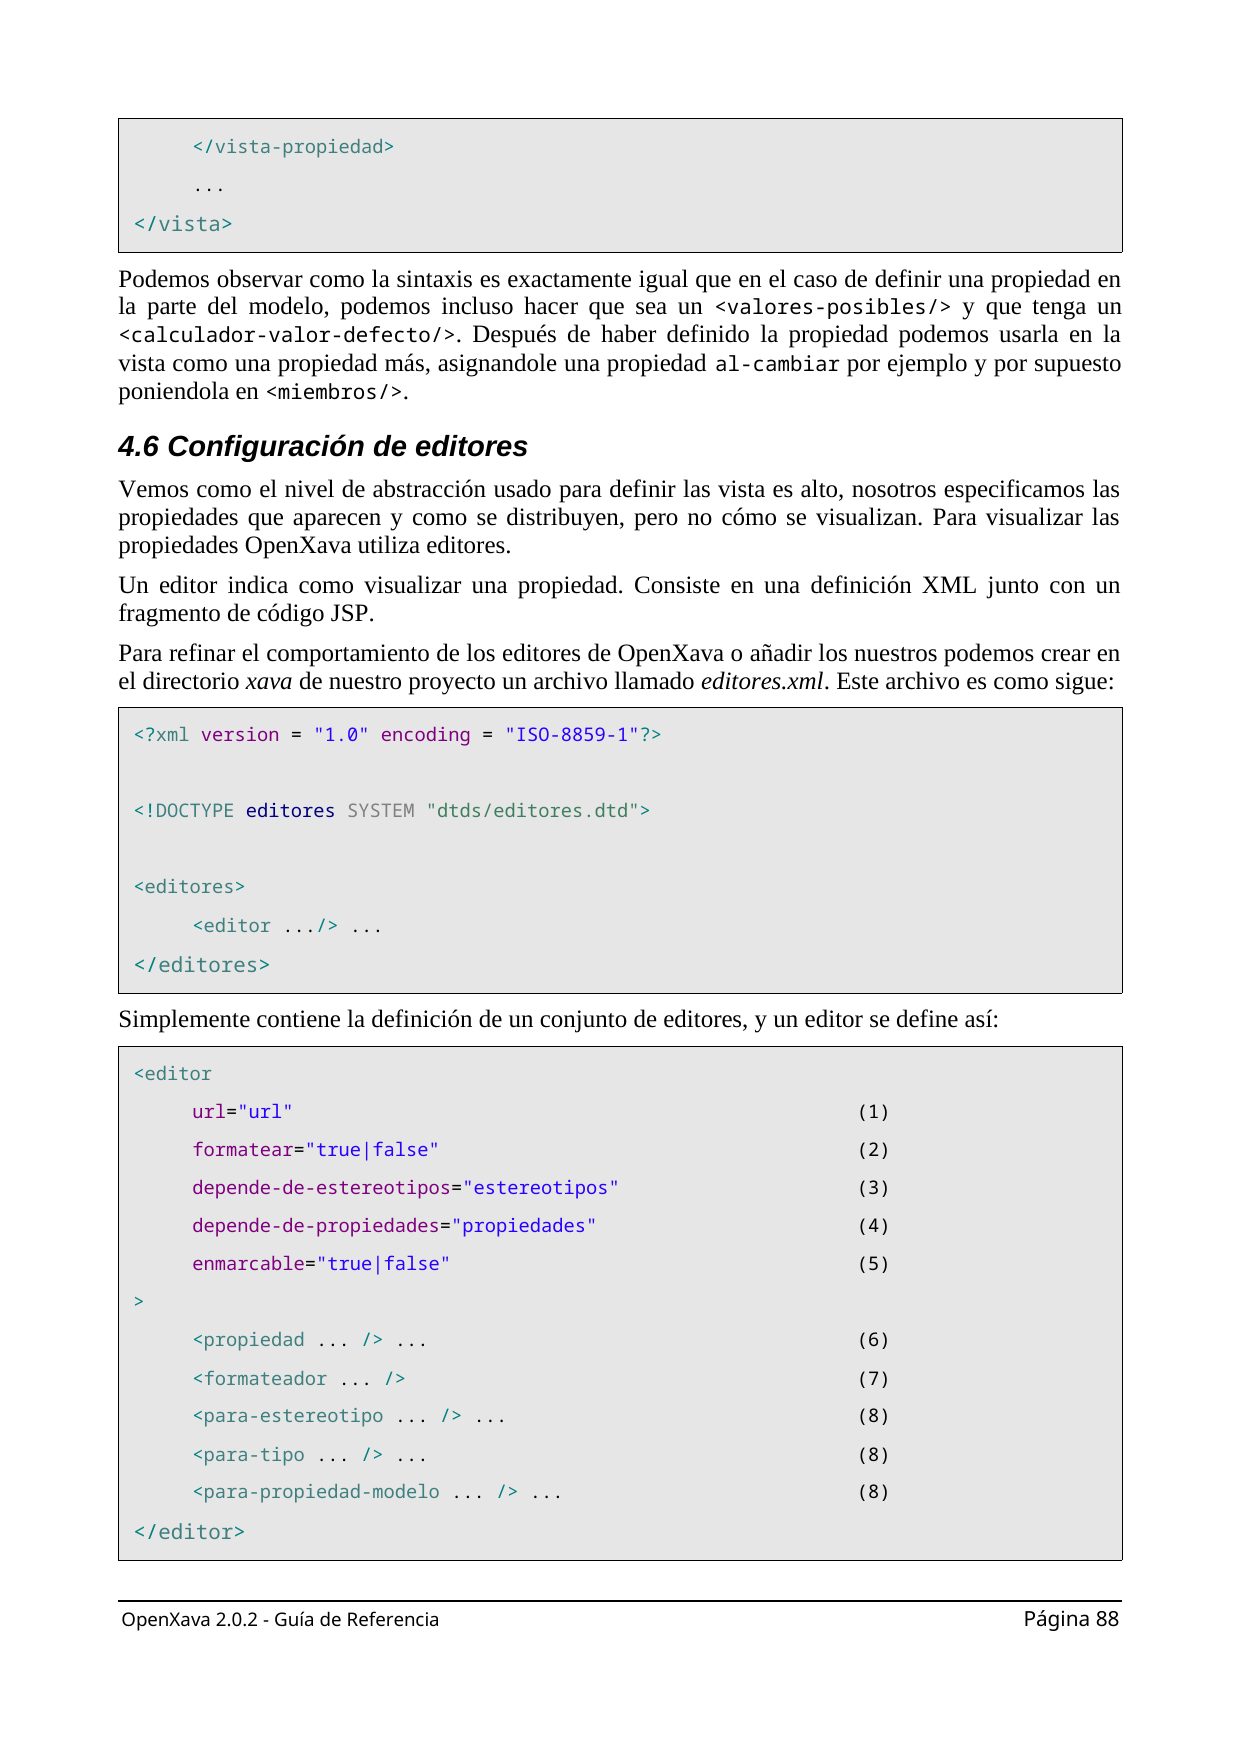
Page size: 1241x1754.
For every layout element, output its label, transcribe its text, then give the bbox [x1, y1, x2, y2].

text formatear="true|false" (2) [119, 1122, 1122, 1160]
text ... [119, 156, 1122, 194]
text </vista-propiedad> [119, 119, 1122, 156]
text Simplemente contiene la definición de un conjunto de editores, y un editor se define así: [118, 1006, 1122, 1033]
text depende-de-estereotipos="estereotipos" (3) [119, 1160, 1122, 1198]
text Vemos como el nivel de abstracción usado para definir las vista es alto, nosotros especificamos las propiedades que aparecen y como se distribuyen, pero no cómo se visualizan. Para visualizar las propiedades OpenXava utiliza editores. [118, 476, 1122, 559]
text Un editor indica como visualizar una propiedad. Consiste en una definición XML junto con un fragmento de código JSP. [118, 571, 1122, 627]
text </editor> [119, 1502, 1122, 1560]
text depende-de-propiedades="propiedades" (4) [119, 1198, 1122, 1236]
text <editor [119, 1047, 1122, 1084]
text <formateador ... /> (7) [119, 1350, 1122, 1388]
text </vista> [119, 194, 1122, 252]
text > [119, 1274, 1122, 1312]
text <!DOCTYPE editores SYSTEM "dtds/editores.dtd"> [119, 783, 1122, 821]
text <para-estereotipo ... /> ... (8) [119, 1388, 1122, 1426]
text <editores> [119, 859, 1122, 897]
text <propiedad ... /> ... (6) [119, 1312, 1122, 1350]
text <para-propiedad-modelo ... /> ... (8) [119, 1464, 1122, 1502]
subtitle Configuración de editores [118, 430, 1122, 463]
text <para-tipo ... /> ... (8) [119, 1426, 1122, 1464]
text <editor .../> ... [119, 897, 1122, 935]
text url="url" (1) [119, 1084, 1122, 1122]
text </editores> [119, 935, 1122, 993]
text Para refinar el comportamiento de los editores de OpenXava o añadir los nuestros podemos crear en el directorio xava de nuestro proyecto un archivo llamado editores.xml. Este archivo es como sigue: [118, 639, 1122, 694]
text Podemos observar como la sintaxis es exactamente igual que en el caso de definir una propiedad en la parte del modelo, podemos incluso hacer que sea un <valores-posibles/> y que tenga un <calculador-valor-defecto/>. Después de haber definido la propiedad podemos usarla en la vista como una propiedad más, asignandole una propiedad al-cambiar por ejemplo y por supuesto poniendola en <miembros/>. [118, 265, 1122, 405]
text <?xml version = "1.0" encoding = "ISO-8859-1"?> [119, 708, 1122, 745]
text enmarcable="true|false" (5) [119, 1236, 1122, 1274]
